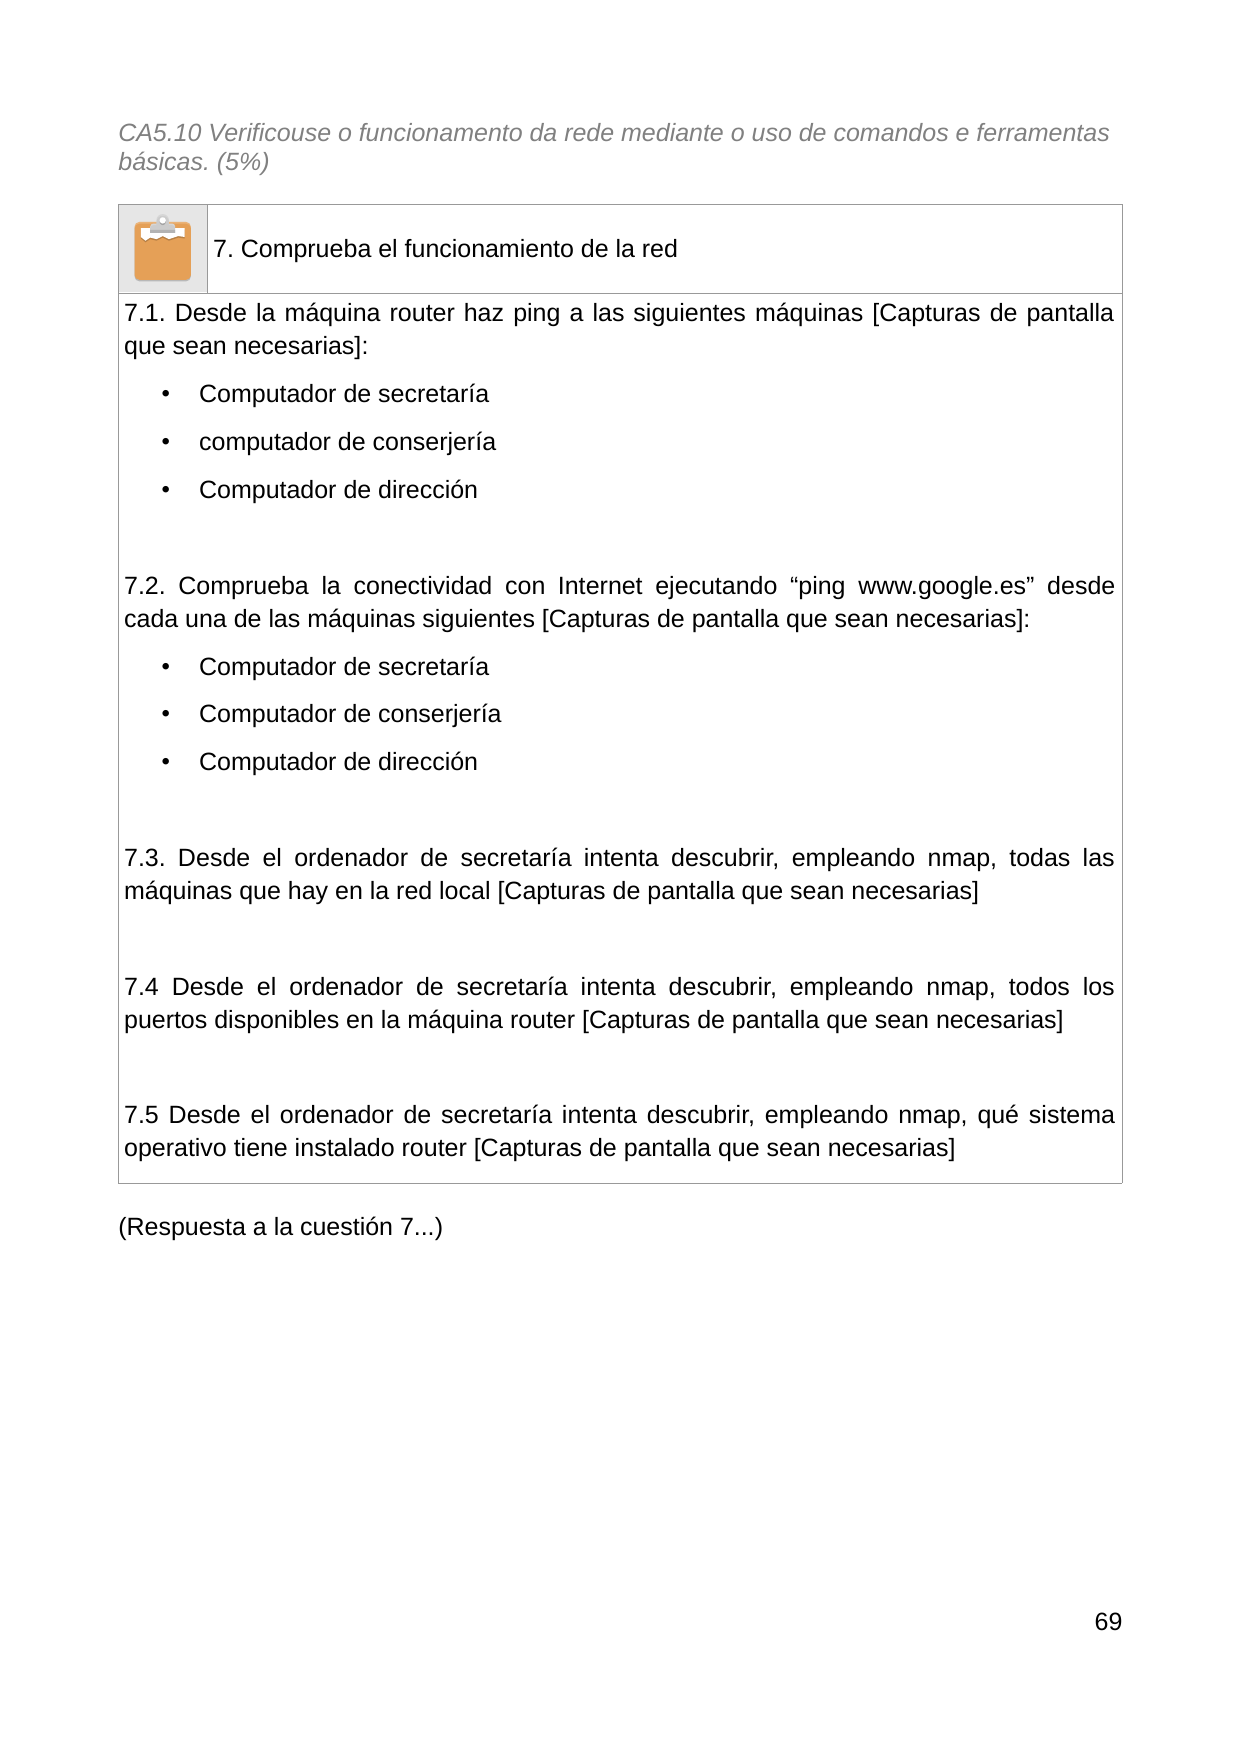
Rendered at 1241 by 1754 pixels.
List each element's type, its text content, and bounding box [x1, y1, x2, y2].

table_header 7. Comprueba el funcionamiento de la red [208, 205, 1122, 292]
text CA5.10 Verificouse o funcionamento da rede mediante o uso de comandos e ferramentas básicas. (5%) [118, 118, 1122, 176]
table_header [119, 205, 207, 292]
text (Respuesta a la cuestión 7...) [118, 1212, 1122, 1240]
table_cell 7.1. Desde la máquina router haz ping a las siguientes máquinas [Capturas de pantalla que sean necesarias]: Computador de secretaría computador de conserjería Computador de dirección 7.2. Comprueba la conectividad con Internet ejecutando “ping www.google.es” desde cada una de las máquinas siguientes [Capturas de pantalla que sean necesarias]: Computador de secretaría Computador de conserjería Computador de dirección 7.3. Desde el ordenador de secretaría intenta descubrir, empleando nmap, todas las máquinas que hay en la red local [Capturas de pantalla que sean necesarias] 7.4 Desde el ordenador de secretaría intenta descubrir, empleando nmap, todos los puertos disponibles en la máquina router [Capturas de pantalla que sean necesarias] 7.5 Desde el ordenador de secretaría intenta descubrir, empleando nmap, qué sistema operativo tiene instalado router [Capturas de pantalla que sean necesarias] [119, 294, 1122, 1183]
